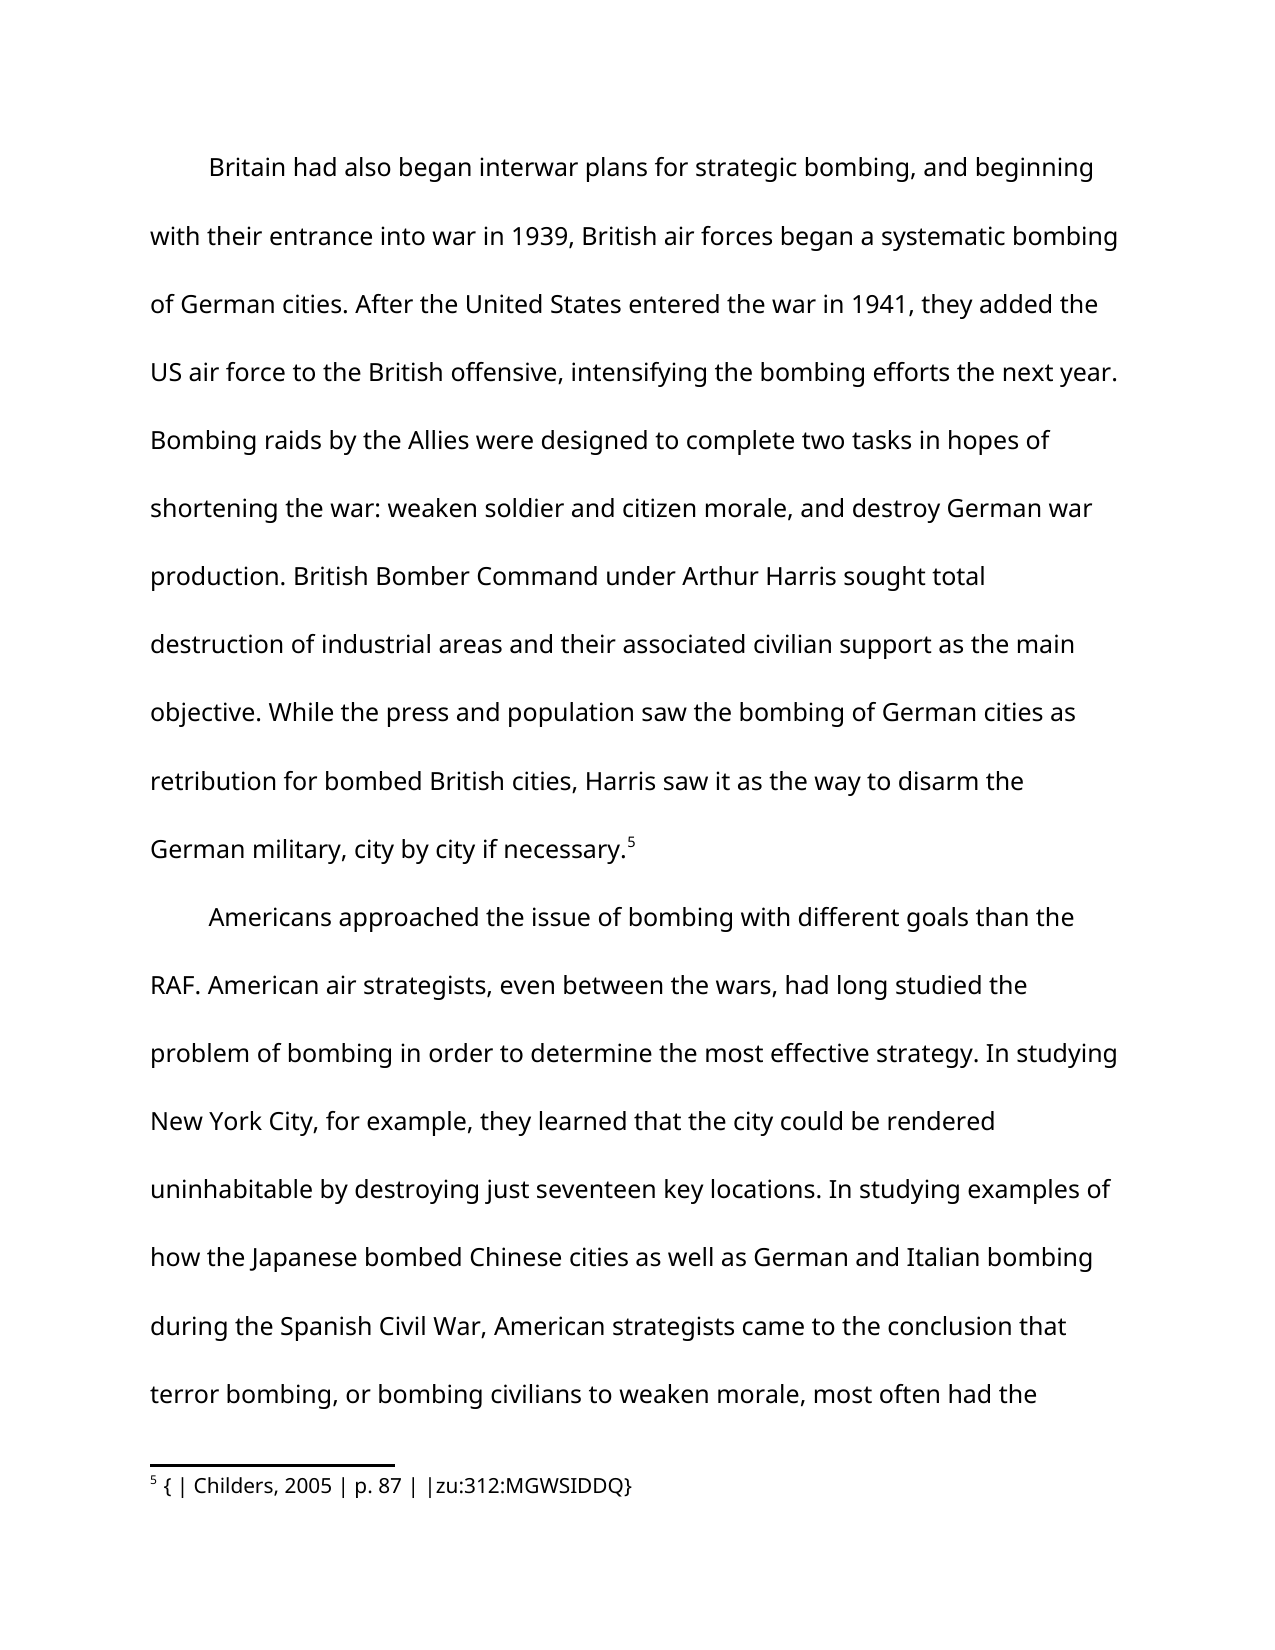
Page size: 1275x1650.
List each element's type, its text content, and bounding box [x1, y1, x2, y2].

text { | Childers, 2005 | p. 87 | |zu:312:MGWSIDDQ} [150, 1472, 1125, 1500]
text Americans approached the issue of bombing with different goals than the RAF. American air strategists, even between the wars, had long studied the problem of bombing in order to determine the most effective strategy. In studying New York City, for example, they learned that the city could be rendered uninhabitable by destroying just seventeen key locations. In studying examples of how the Japanese bombed Chinese cities as well as German and Italian bombing during the Spanish Civil War, American strategists came to the conclusion that terror bombing, or bombing civilians to weaken morale, most often had the [150, 899, 1125, 1410]
text Britain had also began interwar plans for strategic bombing, and beginning with their entrance into war in 1939, British air forces began a systematic bombing of German cities. After the United States entered the war in 1941, they added the US air force to the British offensive, intensifying the bombing efforts the next year. Bombing raids by the Allies were designed to complete two tasks in hopes of shortening the war: weaken soldier and citizen morale, and destroy German war production. British Bomber Command under Arthur Harris sought total destruction of industrial areas and their associated civilian support as the main objective. While the press and population saw the bombing of German cities as retribution for bombed British cities, Harris saw it as the way to disarm the German military, city by city if necessary. [150, 150, 1125, 865]
